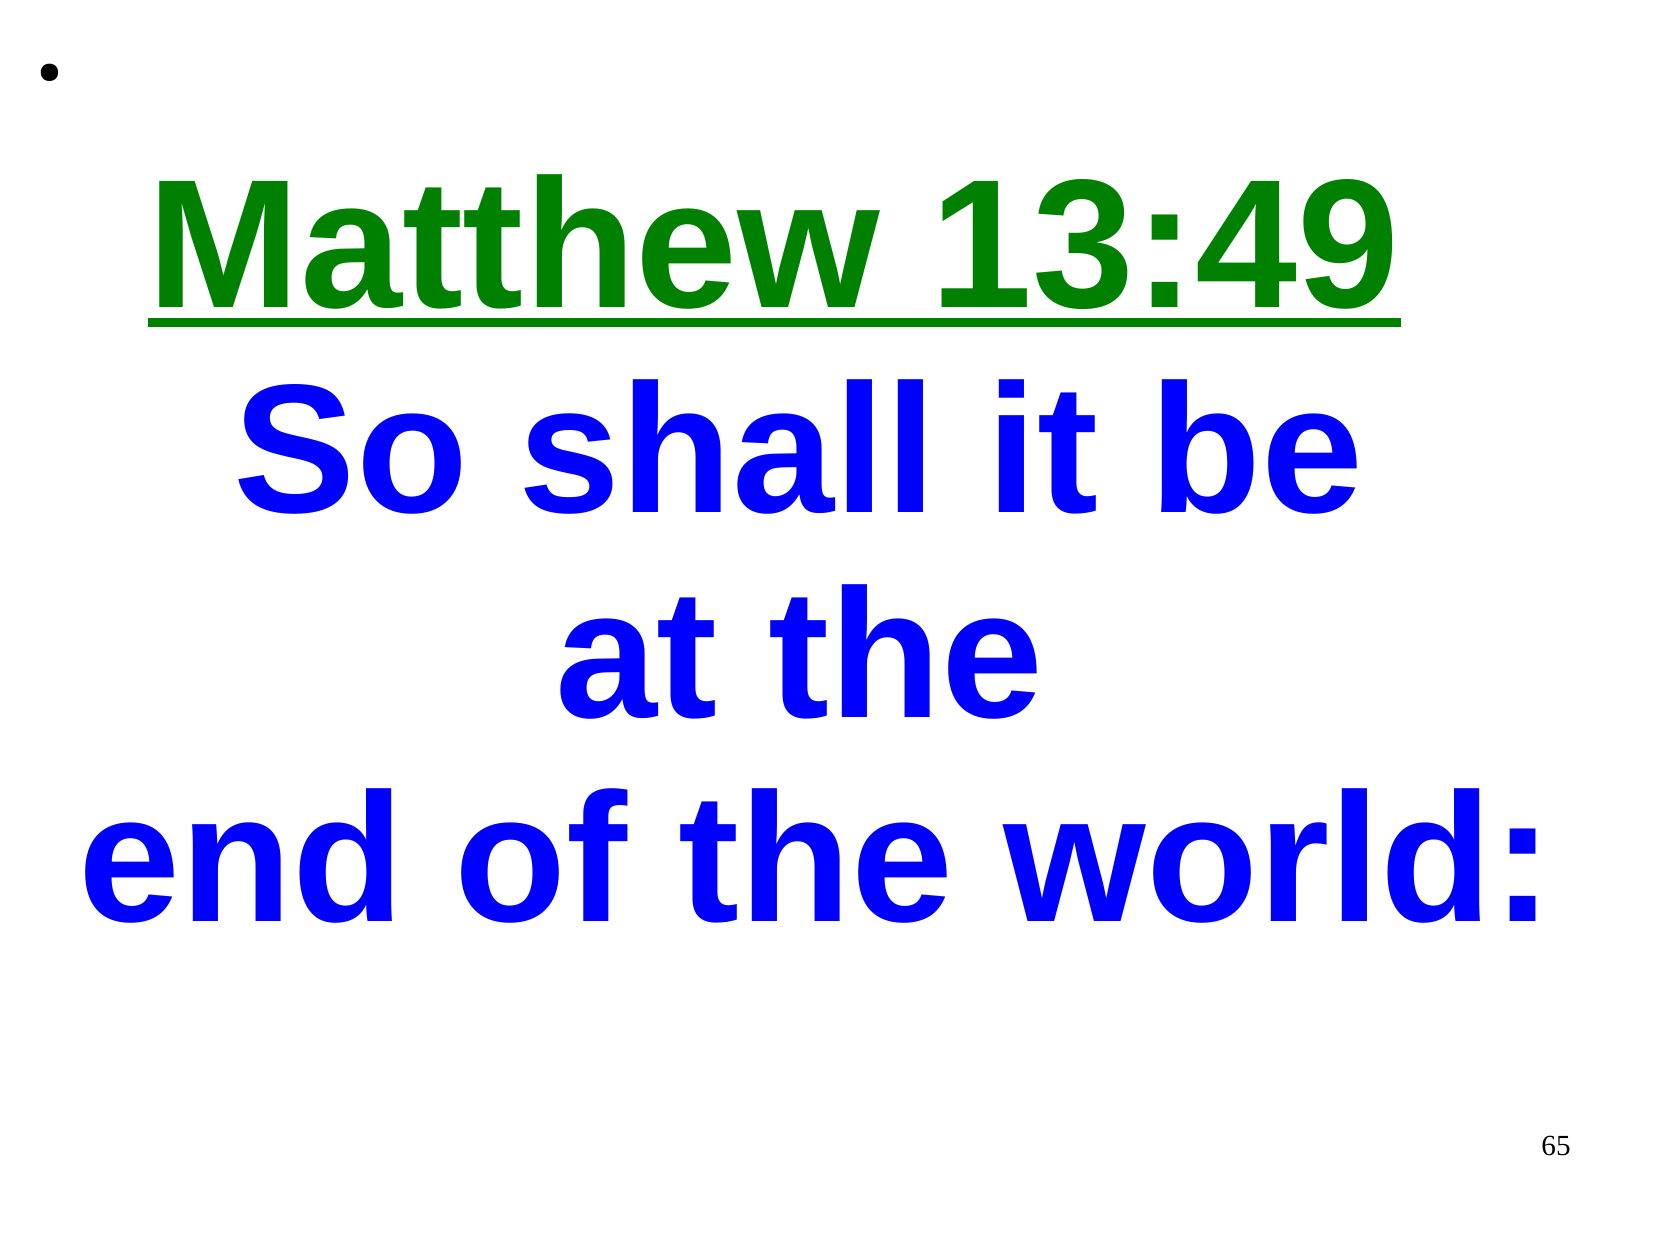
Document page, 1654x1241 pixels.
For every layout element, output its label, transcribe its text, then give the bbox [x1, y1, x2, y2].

list Matthew 13:49 So shall it be at the end of the world: [37, 37, 1613, 1201]
